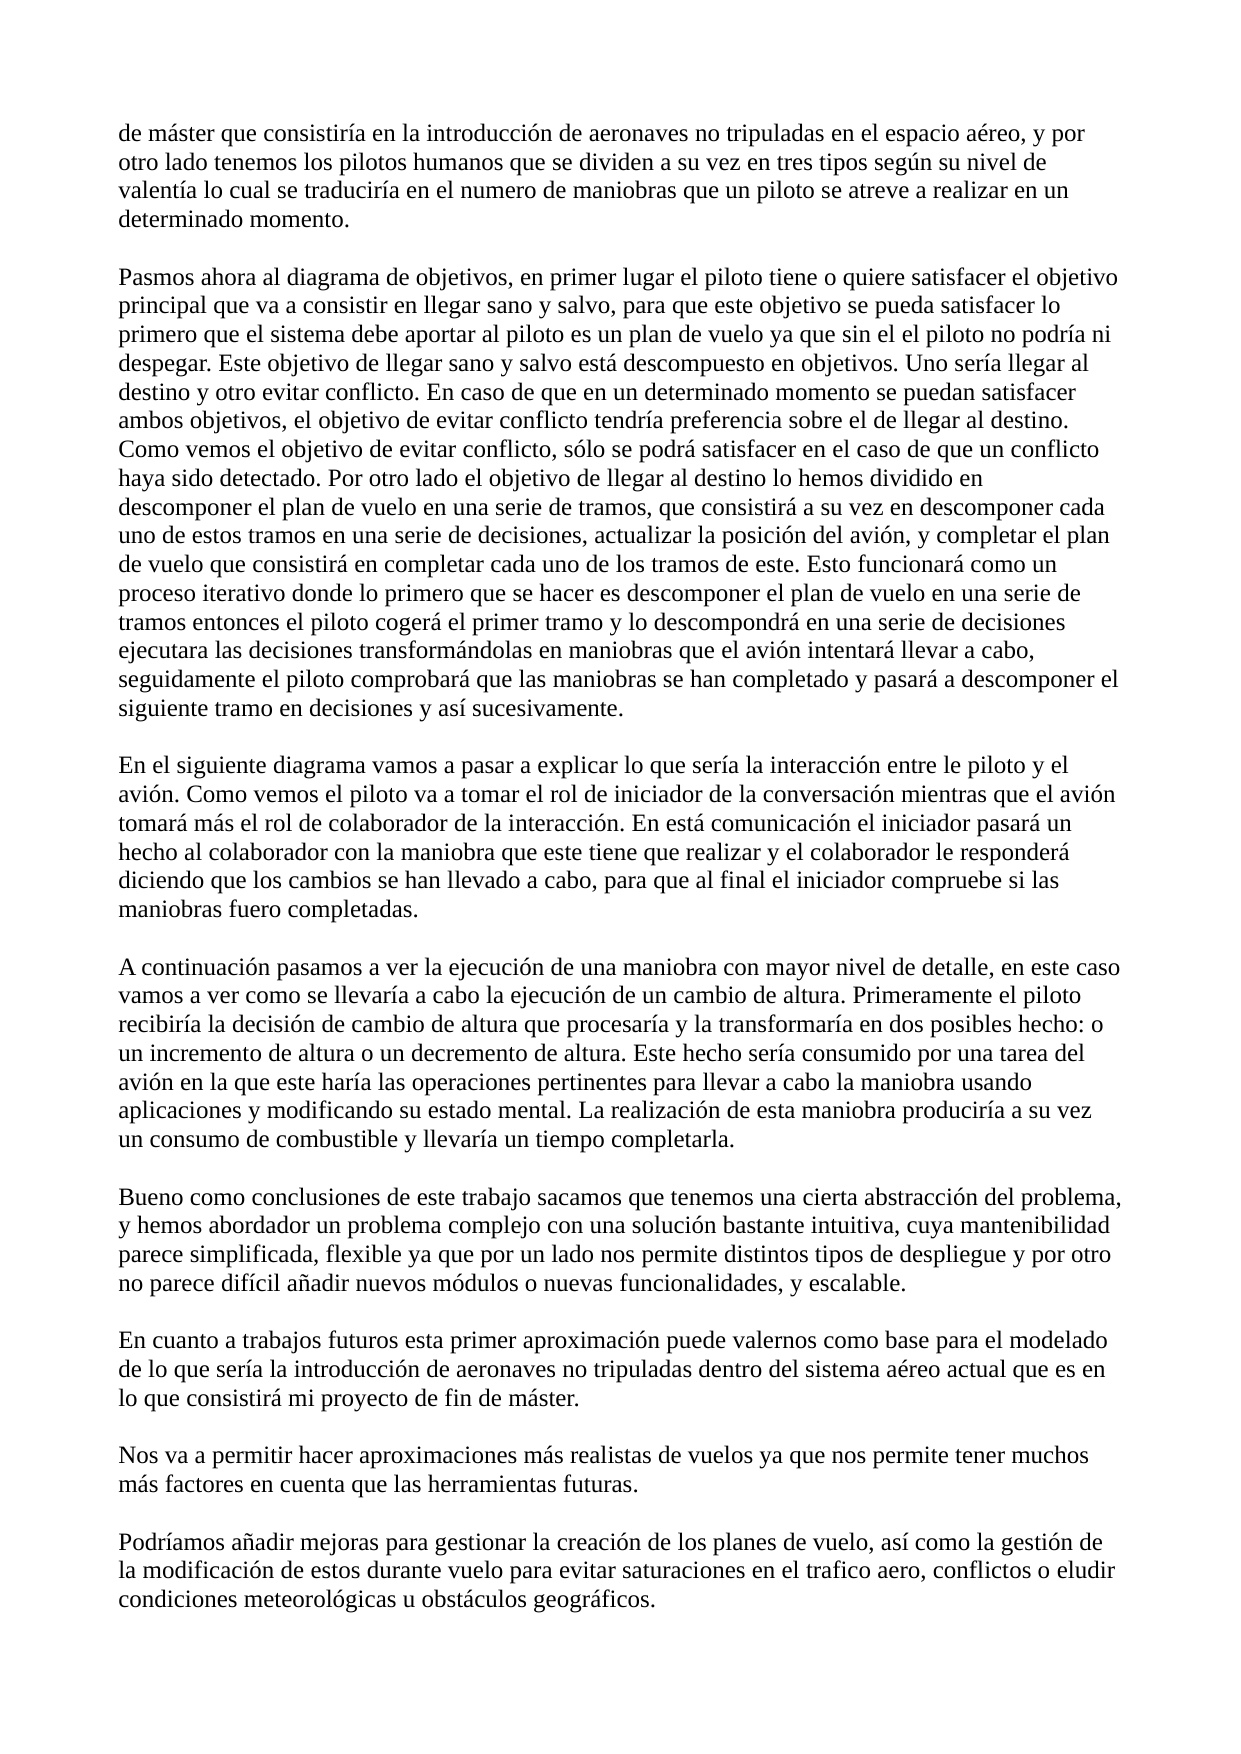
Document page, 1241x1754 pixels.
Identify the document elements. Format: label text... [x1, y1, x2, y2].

text Pasmos ahora al diagrama de objetivos, en primer lugar el piloto tiene o quiere satisfacer el objetivo principal que va a consistir en llegar sano y salvo, para que este objetivo se pueda satisfacer lo primero que el sistema debe aportar al piloto es un plan de vuelo ya que sin el el piloto no podría ni despegar. Este objetivo de llegar sano y salvo está descompuesto en objetivos. Uno sería llegar al destino y otro evitar conflicto. En caso de que en un determinado momento se puedan satisfacer ambos objetivos, el objetivo de evitar conflicto tendría preferencia sobre el de llegar al destino. Como vemos el objetivo de evitar conflicto, sólo se podrá satisfacer en el caso de que un conflicto haya sido detectado. Por otro lado el objetivo de llegar al destino lo hemos dividido en descomponer el plan de vuelo en una serie de tramos, que consistirá a su vez en descomponer cada uno de estos tramos en una serie de decisiones, actualizar la posición del avión, y completar el plan de vuelo que consistirá en completar cada uno de los tramos de este. Esto funcionará como un proceso iterativo donde lo primero que se hacer es descomponer el plan de vuelo en una serie de tramos entonces el piloto cogerá el primer tramo y lo descompondrá en una serie de decisiones ejecutara las decisiones transformándolas en maniobras que el avión intentará llevar a cabo, seguidamente el piloto comprobará que las maniobras se han completado y pasará a descomponer el siguiente tramo en decisiones y así sucesivamente. [118, 262, 1122, 722]
text Nos va a permitir hacer aproximaciones más realistas de vuelos ya que nos permite tener muchos más factores en cuenta que las herramientas futuras. [118, 1441, 1122, 1498]
text Podríamos añadir mejoras para gestionar la creación de los planes de vuelo, así como la gestión de la modificación de estos durante vuelo para evitar saturaciones en el trafico aero, conflictos o eludir condiciones meteorológicas u obstáculos geográficos. [118, 1527, 1122, 1613]
text Bueno como conclusiones de este trabajo sacamos que tenemos una cierta abstracción del problema, y hemos abordador un problema complejo con una solución bastante intuitiva, cuya mantenibilidad parece simplificada, flexible ya que por un lado nos permite distintos tipos de despliegue y por otro no parece difícil añadir nuevos módulos o nuevas funcionalidades, y escalable. [118, 1182, 1122, 1297]
text En el siguiente diagrama vamos a pasar a explicar lo que sería la interacción entre le piloto y el avión. Como vemos el piloto va a tomar el rol de iniciador de la conversación mientras que el avión tomará más el rol de colaborador de la interacción. En está comunicación el iniciador pasará un hecho al colaborador con la maniobra que este tiene que realizar y el colaborador le responderá diciendo que los cambios se han llevado a cabo, para que al final el iniciador compruebe si las maniobras fuero completadas. [118, 751, 1122, 923]
text de máster que consistiría en la introducción de aeronaves no tripuladas en el espacio aéreo, y por otro lado tenemos los pilotos humanos que se dividen a su vez en tres tipos según su nivel de valentía lo cual se traduciría en el numero de maniobras que un piloto se atreve a realizar en un determinado momento. [118, 118, 1122, 233]
text En cuanto a trabajos futuros esta primer aproximación puede valernos como base para el modelado de lo que sería la introducción de aeronaves no tripuladas dentro del sistema aéreo actual que es en lo que consistirá mi proyecto de fin de máster. [118, 1326, 1122, 1412]
text A continuación pasamos a ver la ejecución de una maniobra con mayor nivel de detalle, en este caso vamos a ver como se llevaría a cabo la ejecución de un cambio de altura. Primeramente el piloto recibiría la decisión de cambio de altura que procesaría y la transformaría en dos posibles hecho: o un incremento de altura o un decremento de altura. Este hecho sería consumido por una tarea del avión en la que este haría las operaciones pertinentes para llevar a cabo la maniobra usando aplicaciones y modificando su estado mental. La realización de esta maniobra produciría a su vez un consumo de combustible y llevaría un tiempo completarla. [118, 952, 1122, 1153]
